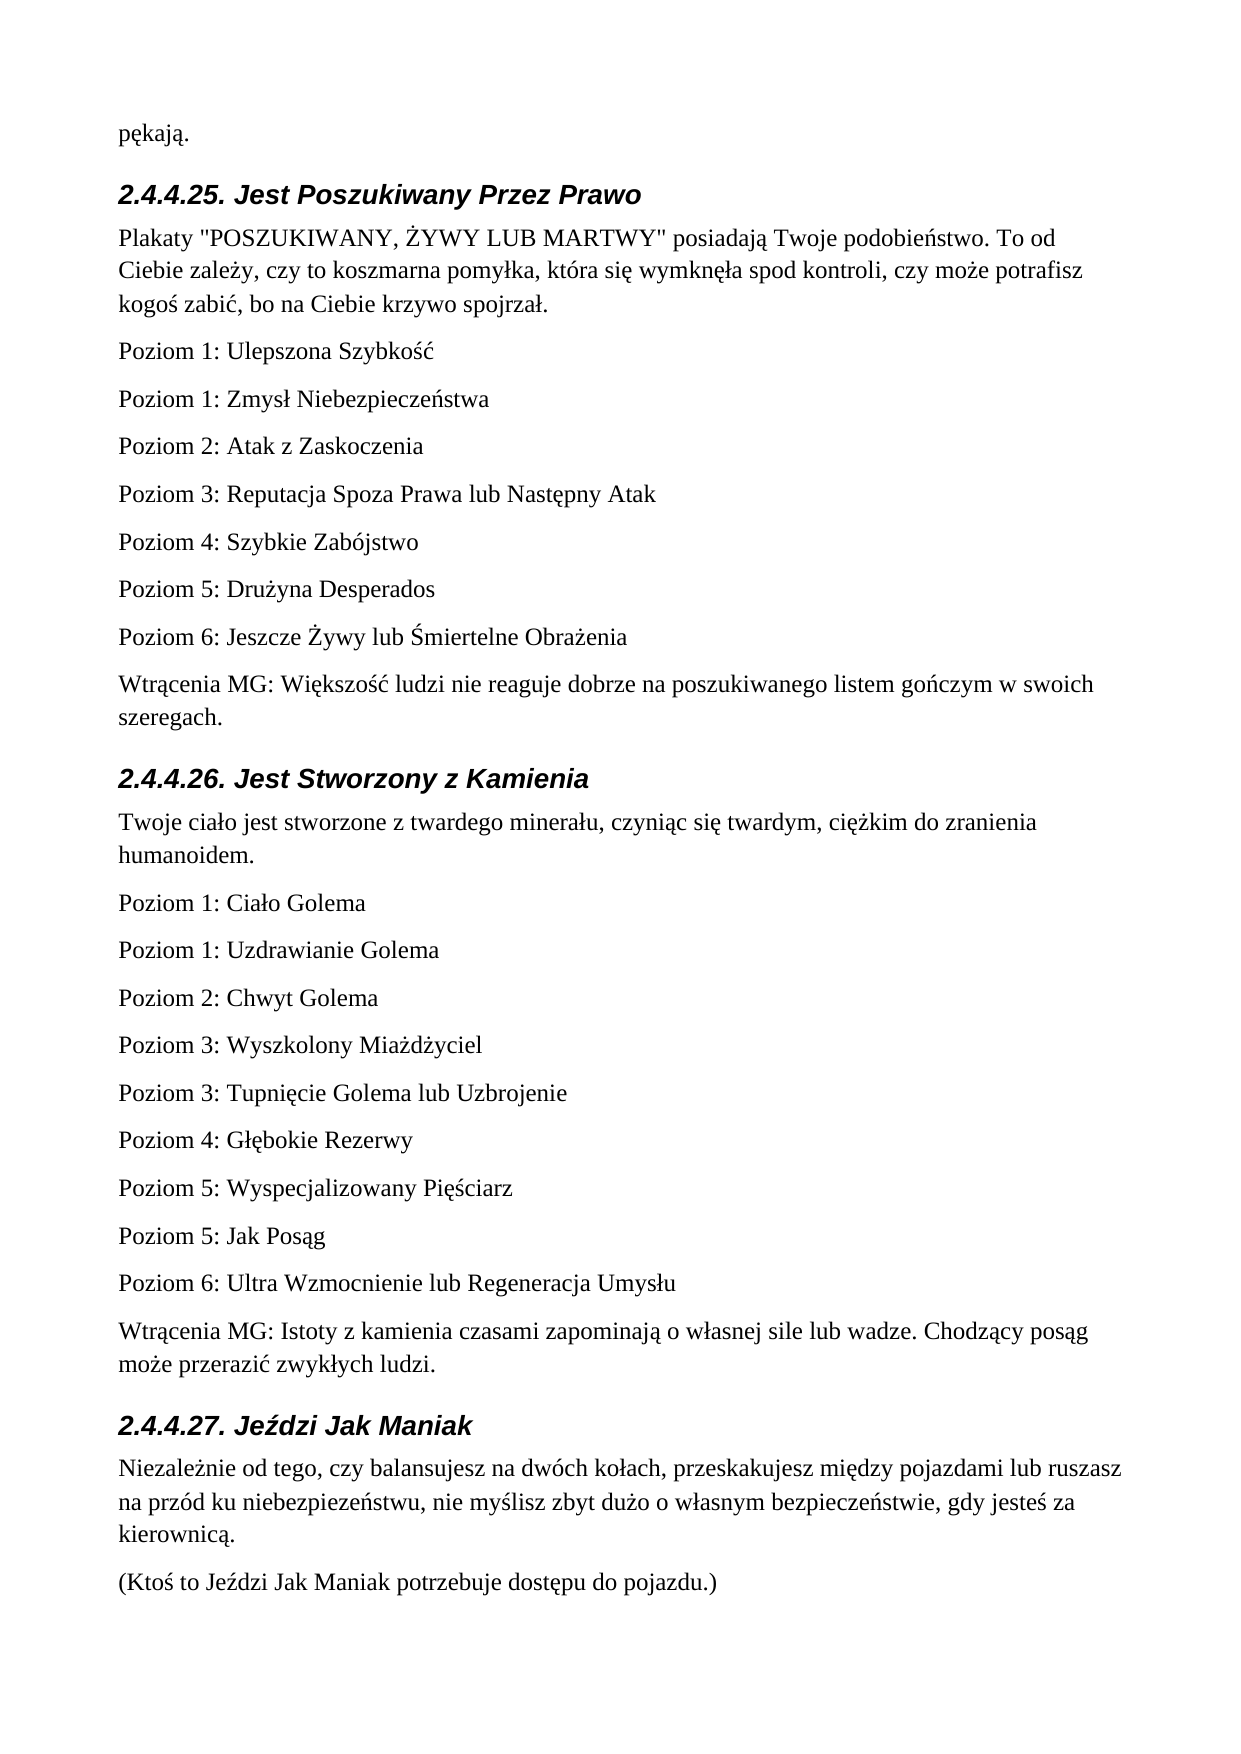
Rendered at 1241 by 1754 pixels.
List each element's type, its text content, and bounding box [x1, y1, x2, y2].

text (Ktoś to Jeździ Jak Maniak potrzebuje dostępu do pojazdu.) [118, 1567, 1122, 1596]
text Twoje ciało jest stworzone z twardego minerału, czyniąc się twardym, ciężkim do zranienia humanoidem. [118, 807, 1122, 869]
text pękają. [118, 118, 1122, 147]
text Niezależnie od tego, czy balansujesz na dwóch kołach, przeskakujesz między pojazdami lub ruszasz na przód ku niebezpiezeństwu, nie myślisz zbyt dużo o własnym bezpieczeństwie, gdy jesteś za kierownicą. [118, 1453, 1122, 1548]
subtitle 2.4.4.25. Jest Poszukiwany Przez Prawo [118, 178, 1122, 210]
subtitle 2.4.4.26. Jest Stworzony z Kamienia [118, 763, 1122, 794]
text Poziom 1: Zmysł Niebezpieczeństwa [118, 384, 1122, 413]
text Poziom 4: Głębokie Rezerwy [118, 1126, 1122, 1154]
text Poziom 2: Chwyt Golema [118, 983, 1122, 1012]
text Plakaty "POSZUKIWANY, ŻYWY LUB MARTWY" posiadają Twoje podobieństwo. To od Ciebie zależy, czy to koszmarna pomyłka, która się wymknęła spod kontroli, czy może potrafisz kogoś zabić, bo na Ciebie krzywo spojrzał. [118, 223, 1122, 317]
text Poziom 5: Jak Posąg [118, 1221, 1122, 1249]
text Poziom 3: Reputacja Spoza Prawa lub Następny Atak [118, 479, 1122, 508]
subtitle 2.4.4.27. Jeździ Jak Maniak [118, 1409, 1122, 1441]
text Poziom 1: Ciało Golema [118, 888, 1122, 916]
text Poziom 3: Tupnięcie Golema lub Uzbrojenie [118, 1078, 1122, 1107]
text Poziom 5: Wyspecjalizowany Pięściarz [118, 1173, 1122, 1202]
text Poziom 3: Wyszkolony Miażdżyciel [118, 1030, 1122, 1059]
text Wtrącenia MG: Większość ludzi nie reaguje dobrze na poszukiwanego listem gończym w swoich szeregach. [118, 669, 1122, 731]
text Poziom 2: Atak z Zaskoczenia [118, 431, 1122, 460]
text Poziom 1: Ulepszona Szybkość [118, 336, 1122, 365]
text Poziom 5: Drużyna Desperados [118, 574, 1122, 603]
text Wtrącenia MG: Istoty z kamienia czasami zapominają o własnej sile lub wadze. Chodzący posąg może przerazić zwykłych ludzi. [118, 1316, 1122, 1378]
text Poziom 4: Szybkie Zabójstwo [118, 527, 1122, 555]
text Poziom 1: Uzdrawianie Golema [118, 935, 1122, 964]
text Poziom 6: Jeszcze Żywy lub Śmiertelne Obrażenia [118, 622, 1122, 651]
text Poziom 6: Ultra Wzmocnienie lub Regeneracja Umysłu [118, 1268, 1122, 1297]
